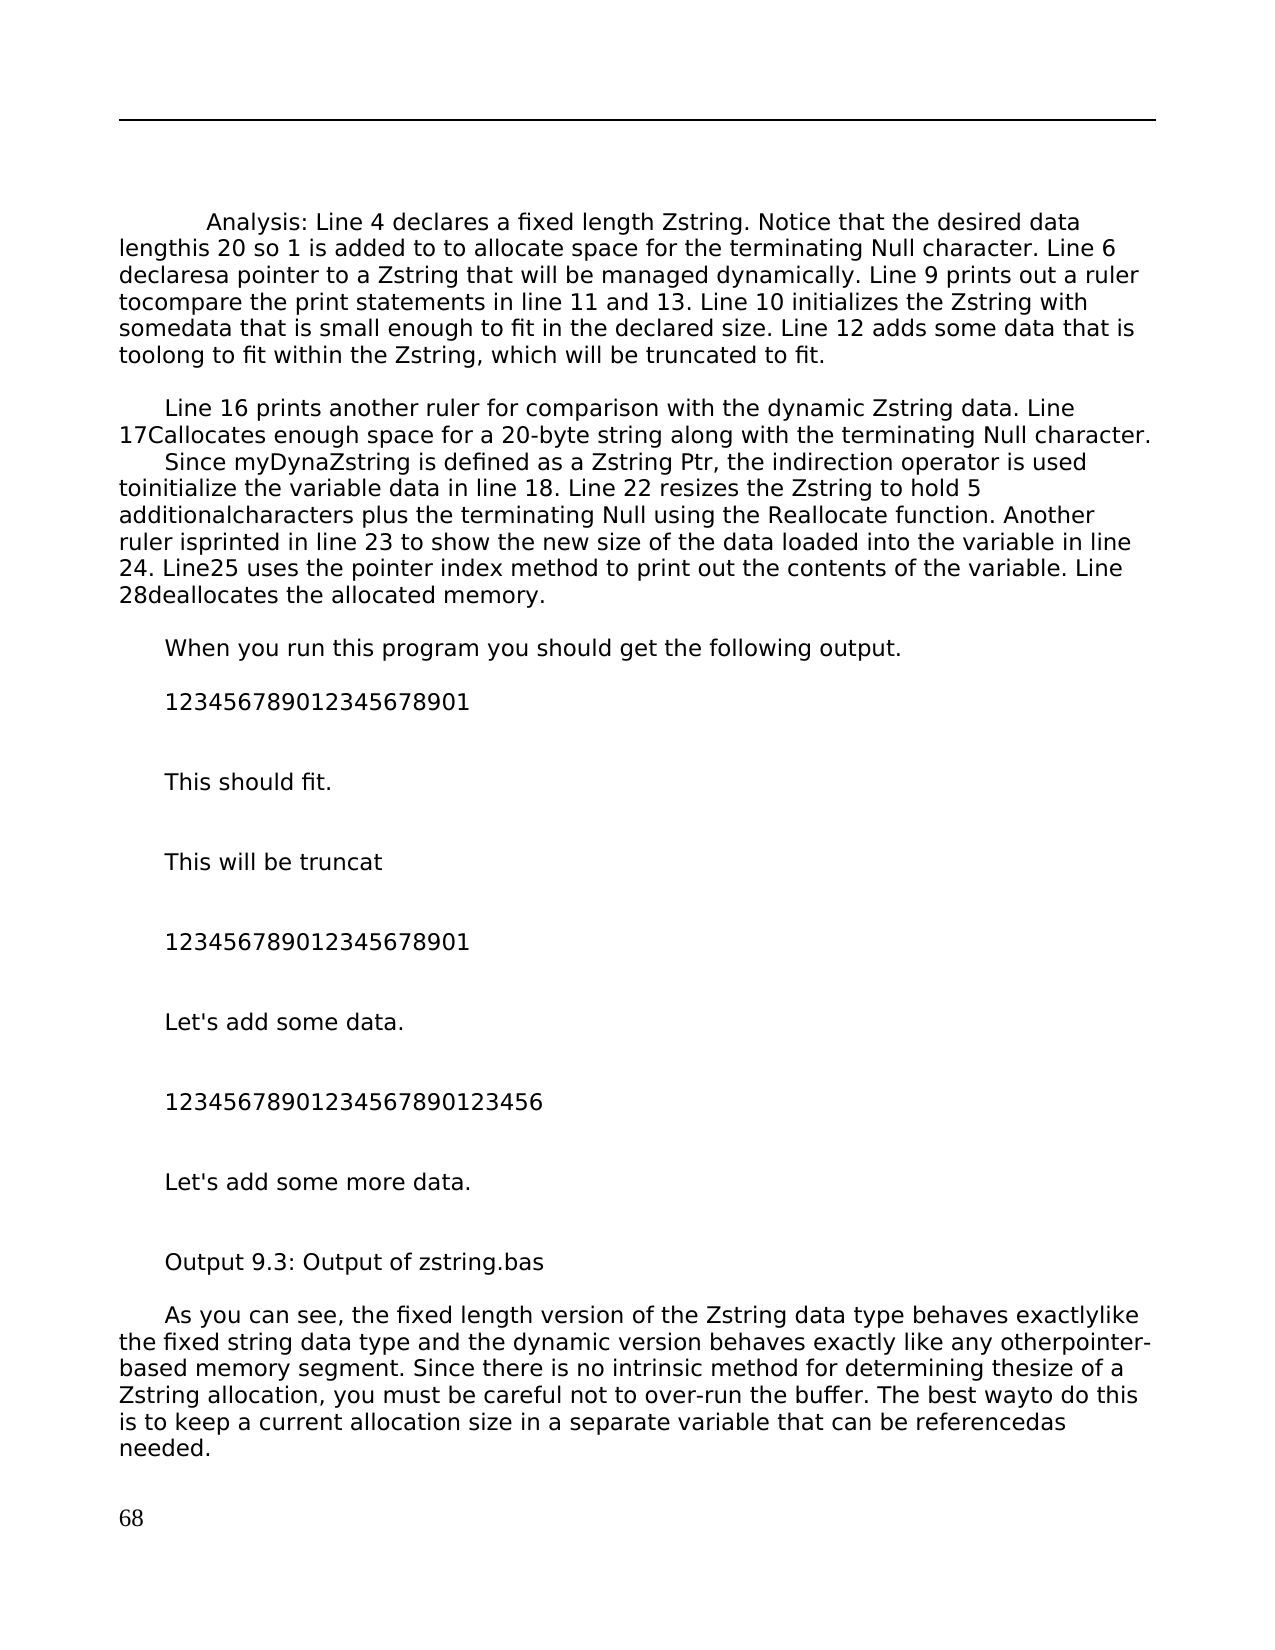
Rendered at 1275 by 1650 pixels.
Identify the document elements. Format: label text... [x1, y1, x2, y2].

text 123456789012345678901 [118, 689, 1156, 716]
text Analysis: Line 4 declares a fixed length Zstring. Notice that the desired data lengthis 20 so 1 is added to to allocate space for the terminating Null character. Line 6 declaresa pointer to a Zstring that will be managed dynamically. Line 9 prints out a ruler tocompare the print statements in line 11 and 13. Line 10 initializes the Zstring with somedata that is small enough to fit in the declared size. Line 12 adds some data that is toolong to fit within the Zstring, which will be truncated to fit. [118, 209, 1156, 369]
text Line 16 prints another ruler for comparison with the dynamic Zstring data. Line 17Callocates enough space for a 20-byte string along with the terminating Null character. [118, 396, 1156, 449]
text As you can see, the fixed length version of the Zstring data type behaves exactlylike the fixed string data type and the dynamic version behaves exactly like any otherpointer-based memory segment. Since there is no intrinsic method for determining thesize of a Zstring allocation, you must be careful not to over-run the buffer. The best wayto do this is to keep a current allocation size in a separate variable that can be referencedas needed. [118, 1302, 1156, 1462]
text This should fit. [118, 769, 1156, 796]
text Let's add some data. [118, 1009, 1156, 1036]
text When you run this program you should get the following output. [118, 636, 1156, 662]
text 123456789012345678901 [118, 929, 1156, 956]
text Output 9.3: Output of zstring.bas [118, 1249, 1156, 1276]
text This will be truncat [118, 849, 1156, 876]
text Let's add some more data. [118, 1169, 1156, 1196]
text Since myDynaZstring is defined as a Zstring Ptr, the indirection operator is used toinitialize the variable data in line 18. Line 22 resizes the Zstring to hold 5 additionalcharacters plus the terminating Null using the Reallocate function. Another ruler isprinted in line 23 to show the new size of the data loaded into the variable in line 24. Line25 uses the pointer index method to print out the contents of the variable. Line 28deallocates the allocated memory. [118, 449, 1156, 609]
text 12345678901234567890123456 [118, 1089, 1156, 1116]
